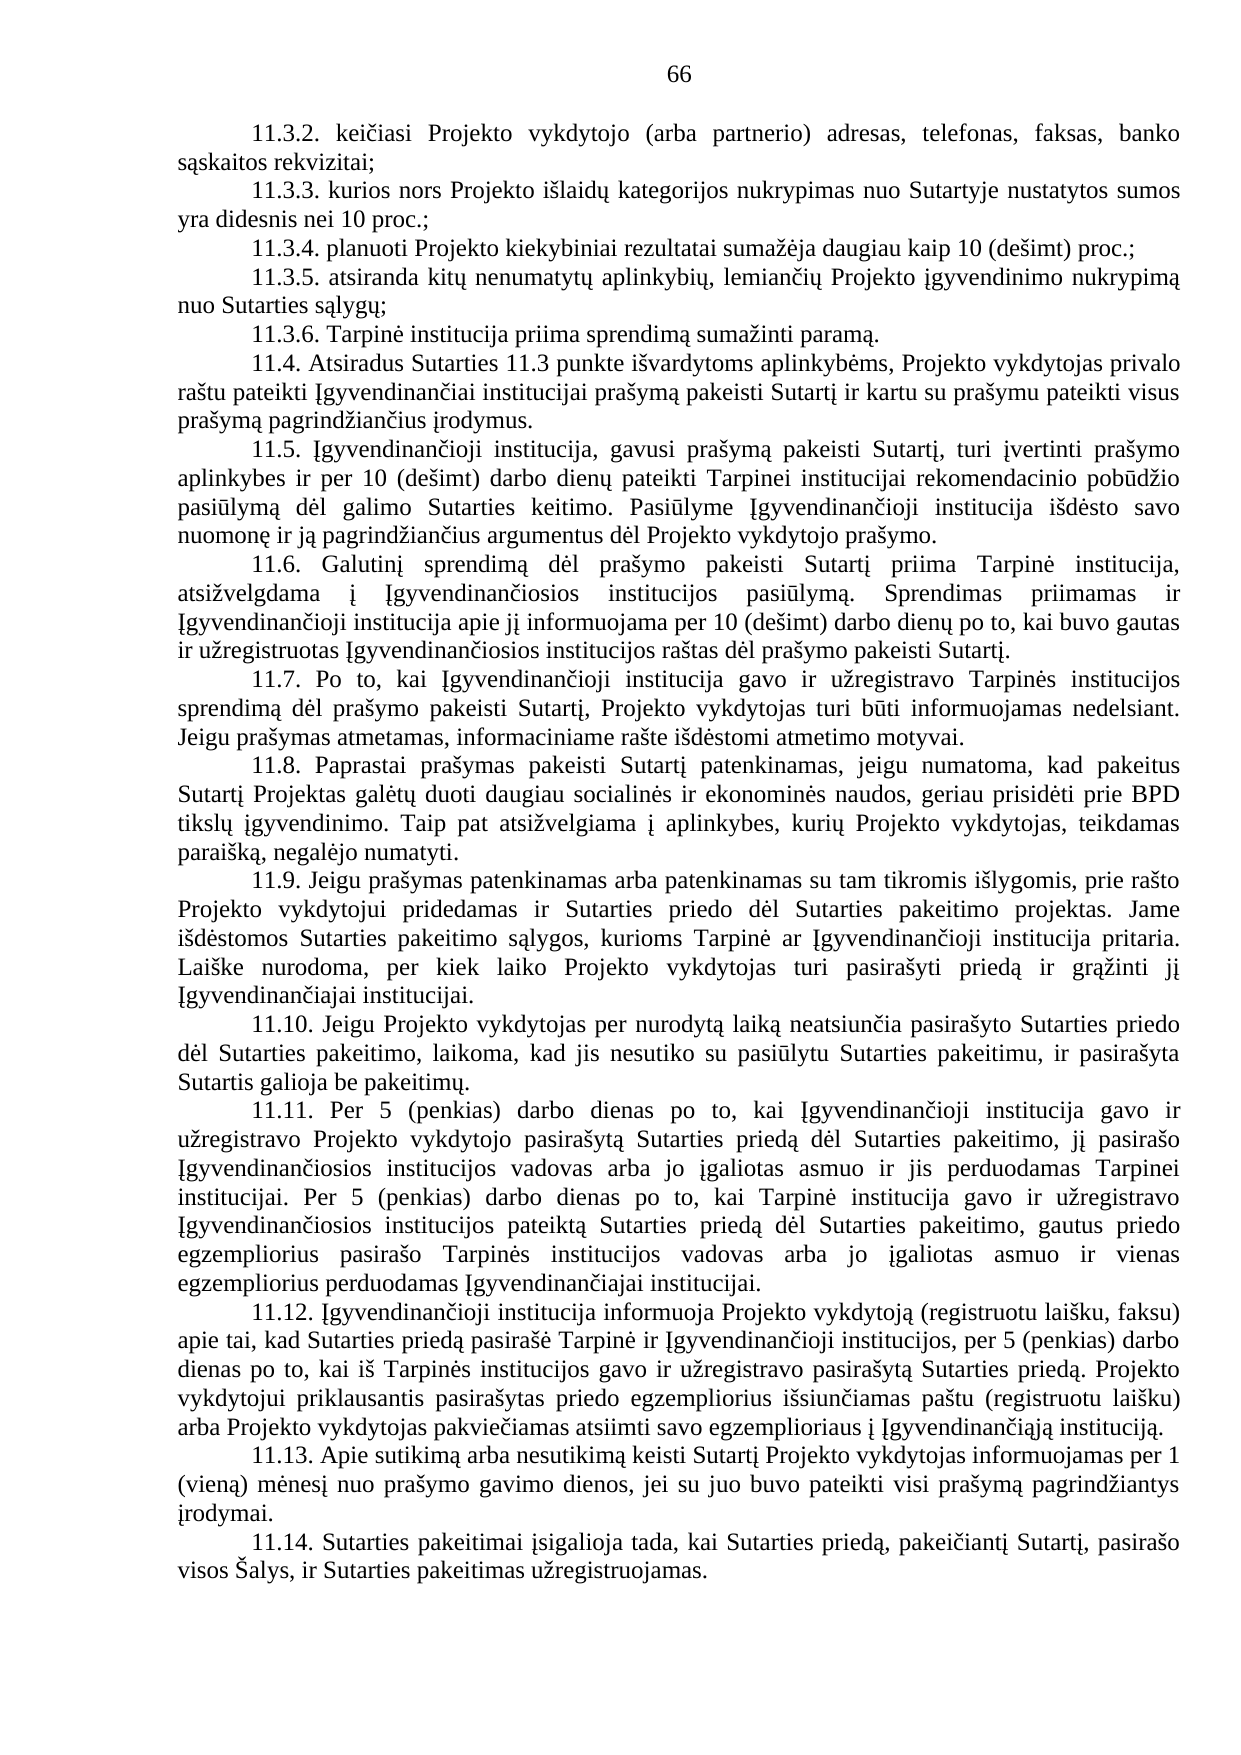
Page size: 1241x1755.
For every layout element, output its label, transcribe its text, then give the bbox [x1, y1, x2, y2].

text 11.6. Galutinį sprendimą dėl prašymo pakeisti Sutartį priima Tarpinė institucija, atsižvelgdama į Įgyvendinančiosios institucijos pasiūlymą. Sprendimas priimamas ir Įgyvendinančioji institucija apie jį informuojama per 10 (dešimt) darbo dienų po to, kai buvo gautas ir užregistruotas Įgyvendinančiosios institucijos raštas dėl prašymo pakeisti Sutartį. [177, 549, 1181, 664]
text 11.3.5. atsiranda kitų nenumatytų aplinkybių, lemiančių Projekto įgyvendinimo nukrypimą nuo Sutarties sąlygų; [177, 262, 1181, 319]
text 11.5. Įgyvendinančioji institucija, gavusi prašymą pakeisti Sutartį, turi įvertinti prašymo aplinkybes ir per 10 (dešimt) darbo dienų pateikti Tarpinei institucijai rekomendacinio pobūdžio pasiūlymą dėl galimo Sutarties keitimo. Pasiūlyme Įgyvendinančioji institucija išdėsto savo nuomonę ir ją pagrindžiančius argumentus dėl Projekto vykdytojo prašymo. [177, 434, 1181, 549]
text 11.11. Per 5 (penkias) darbo dienas po to, kai Įgyvendinančioji institucija gavo ir užregistravo Projekto vykdytojo pasirašytą Sutarties priedą dėl Sutarties pakeitimo, jį pasirašo Įgyvendinančiosios institucijos vadovas arba jo įgaliotas asmuo ir jis perduodamas Tarpinei institucijai. Per 5 (penkias) darbo dienas po to, kai Tarpinė institucija gavo ir užregistravo Įgyvendinančiosios institucijos pateiktą Sutarties priedą dėl Sutarties pakeitimo, gautus priedo egzempliorius pasirašo Tarpinės institucijos vadovas arba jo įgaliotas asmuo ir vienas egzempliorius perduodamas Įgyvendinančiajai institucijai. [177, 1096, 1181, 1297]
text 11.3.2. keičiasi Projekto vykdytojo (arba partnerio) adresas, telefonas, faksas, banko sąskaitos rekvizitai; [177, 118, 1181, 176]
text 11.3.3. kurios nors Projekto išlaidų kategorijos nukrypimas nuo Sutartyje nustatytos sumos yra didesnis nei 10 proc.; [177, 176, 1181, 233]
text 11.10. Jeigu Projekto vykdytojas per nurodytą laiką neatsiunčia pasirašyto Sutarties priedo dėl Sutarties pakeitimo, laikoma, kad jis nesutiko su pasiūlytu Sutarties pakeitimu, ir pasirašyta Sutartis galioja be pakeitimų. [177, 1009, 1181, 1096]
text 11.3.6. Tarpinė institucija priima sprendimą sumažinti paramą. [177, 319, 1181, 348]
text 11.7. Po to, kai Įgyvendinančioji institucija gavo ir užregistravo Tarpinės institucijos sprendimą dėl prašymo pakeisti Sutartį, Projekto vykdytojas turi būti informuojamas nedelsiant. Jeigu prašymas atmetamas, informaciniame rašte išdėstomi atmetimo motyvai. [177, 664, 1181, 751]
text 11.9. Jeigu prašymas patenkinamas arba patenkinamas su tam tikromis išlygomis, prie rašto Projekto vykdytojui pridedamas ir Sutarties priedo dėl Sutarties pakeitimo projektas. Jame išdėstomos Sutarties pakeitimo sąlygos, kurioms Tarpinė ar Įgyvendinančioji institucija pritaria. Laiške nurodoma, per kiek laiko Projekto vykdytojas turi pasirašyti priedą ir grąžinti jį Įgyvendinančiajai institucijai. [177, 866, 1181, 1009]
text 11.14. Sutarties pakeitimai įsigalioja tada, kai Sutarties priedą, pakeičiantį Sutartį, pasirašo visos Šalys, ir Sutarties pakeitimas užregistruojamas. [177, 1527, 1181, 1584]
text 11.8. Paprastai prašymas pakeisti Sutartį patenkinamas, jeigu numatoma, kad pakeitus Sutartį Projektas galėtų duoti daugiau socialinės ir ekonominės naudos, geriau prisidėti prie BPD tikslų įgyvendinimo. Taip pat atsižvelgiama į aplinkybes, kurių Projekto vykdytojas, teikdamas paraišką, negalėjo numatyti. [177, 751, 1181, 866]
text 11.4. Atsiradus Sutarties 11.3 punkte išvardytoms aplinkybėms, Projekto vykdytojas privalo raštu pateikti Įgyvendinančiai institucijai prašymą pakeisti Sutartį ir kartu su prašymu pateikti visus prašymą pagrindžiančius įrodymus. [177, 348, 1181, 434]
text 11.3.4. planuoti Projekto kiekybiniai rezultatai sumažėja daugiau kaip 10 (dešimt) proc.; [177, 233, 1181, 262]
text 11.13. Apie sutikimą arba nesutikimą keisti Sutartį Projekto vykdytojas informuojamas per 1 (vieną) mėnesį nuo prašymo gavimo dienos, jei su juo buvo pateikti visi prašymą pagrindžiantys įrodymai. [177, 1441, 1181, 1527]
text 11.12. Įgyvendinančioji institucija informuoja Projekto vykdytoją (registruotu laišku, faksu) apie tai, kad Sutarties priedą pasirašė Tarpinė ir Įgyvendinančioji institucijos, per 5 (penkias) darbo dienas po to, kai iš Tarpinės institucijos gavo ir užregistravo pasirašytą Sutarties priedą. Projekto vykdytojui priklausantis pasirašytas priedo egzempliorius išsiunčiamas paštu (registruotu laišku) arba Projekto vykdytojas pakviečiamas atsiimti savo egzemplioriaus į Įgyvendinančiąją instituciją. [177, 1297, 1181, 1441]
